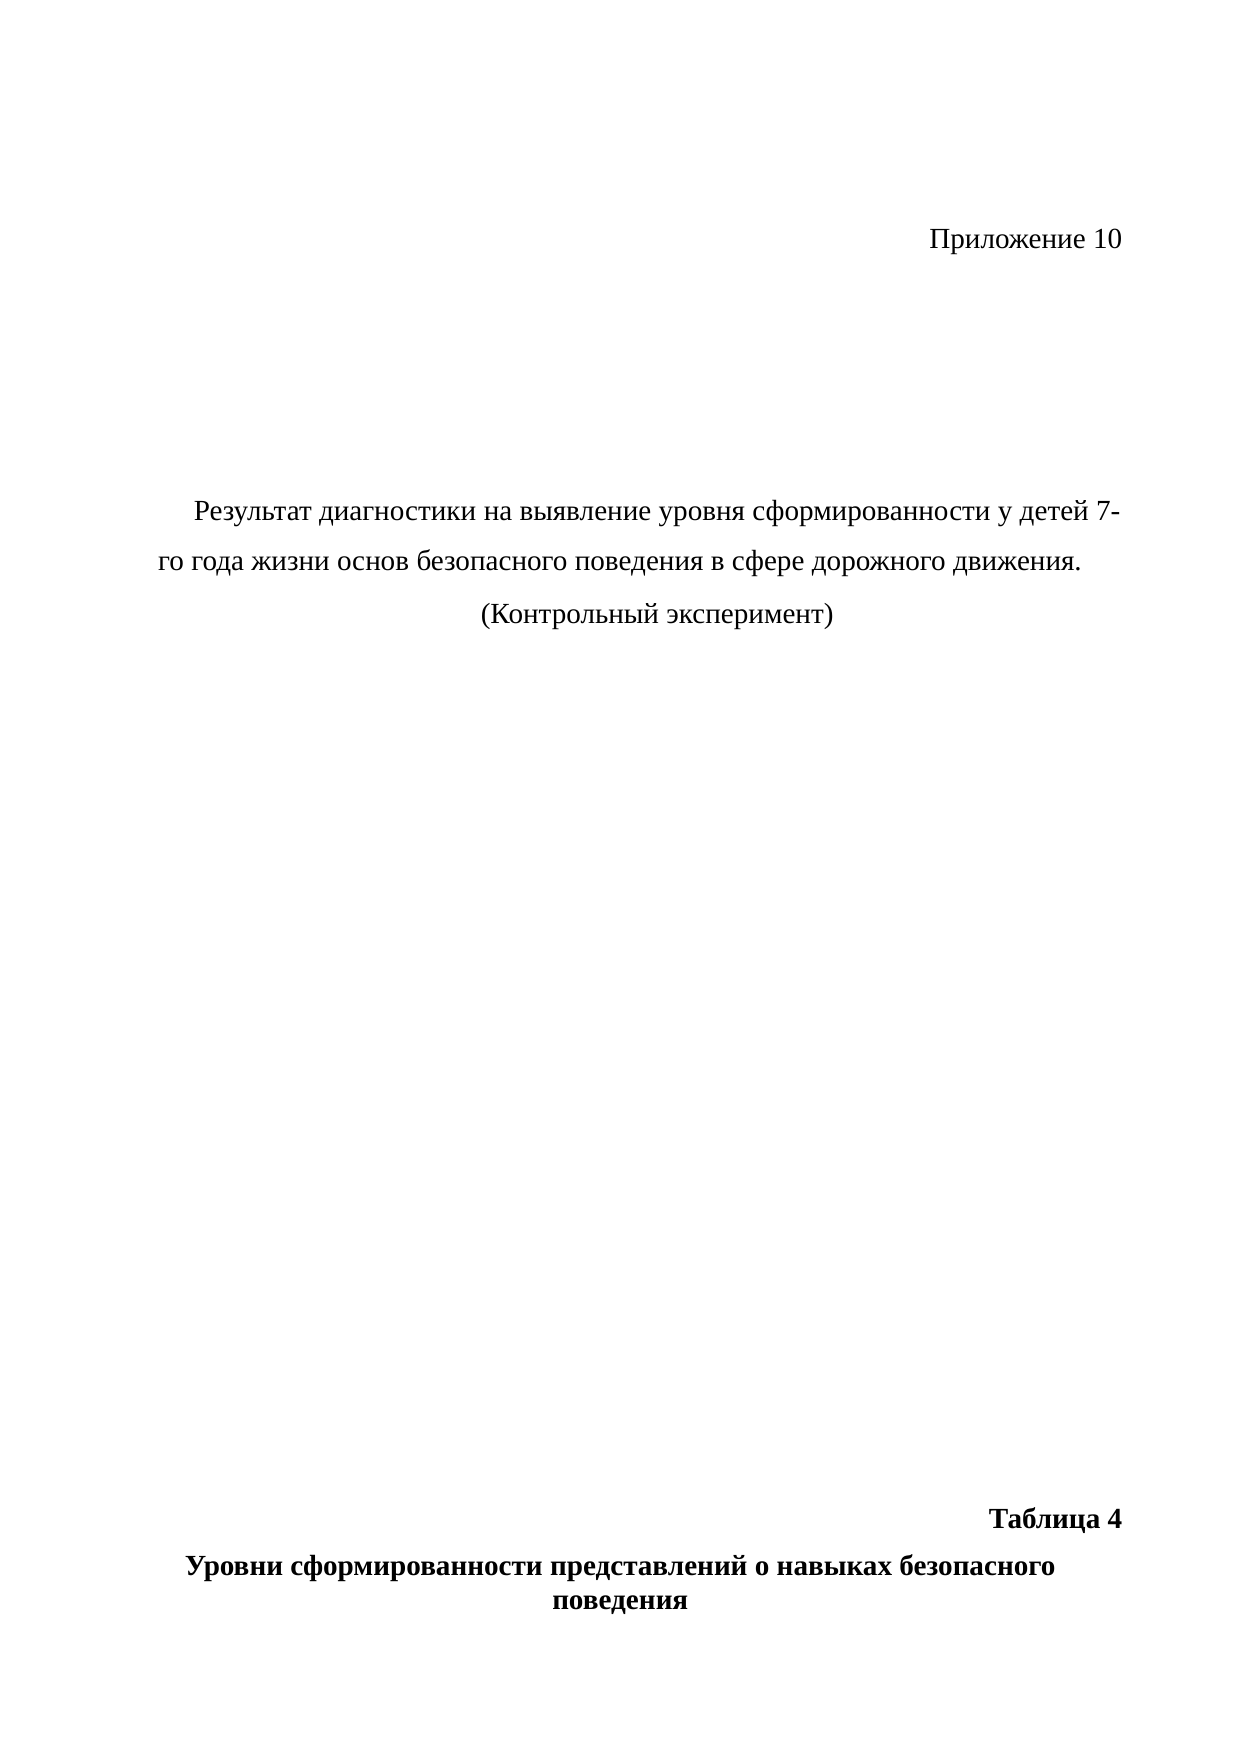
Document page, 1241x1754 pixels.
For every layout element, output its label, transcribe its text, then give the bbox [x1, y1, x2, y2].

list Результат диагностики на выявление уровня сформированности у детей 7-го года жизни основ безопасного поведения в сфере дорожного движения. [118, 493, 1122, 577]
text Уровни сформированности представлений о навыках безопасного поведения [118, 1548, 1122, 1615]
list (Контрольный эксперимент) [118, 596, 1122, 630]
text Таблица 4 [118, 1501, 1122, 1535]
text Приложение 10 [118, 222, 1122, 255]
